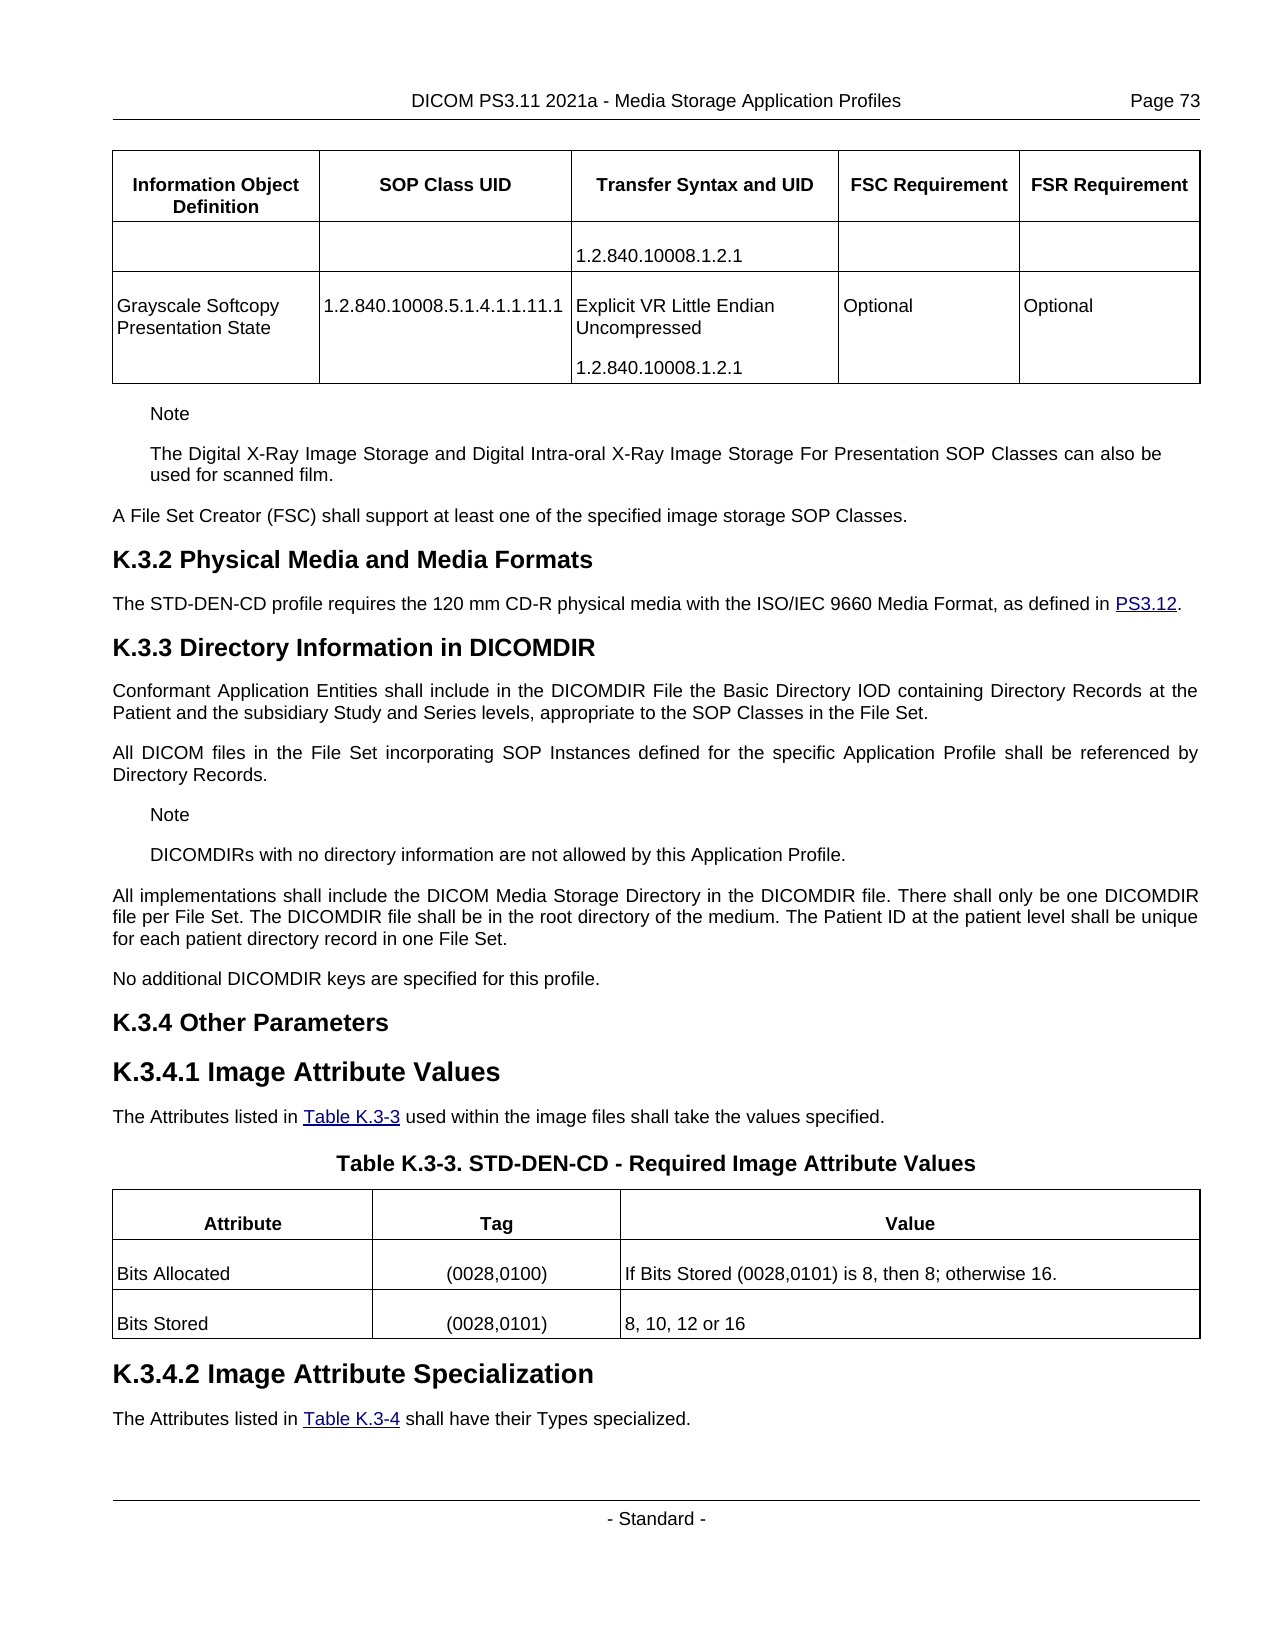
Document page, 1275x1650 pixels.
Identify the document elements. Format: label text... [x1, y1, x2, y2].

table_cell Bits Stored [113, 1290, 372, 1338]
table_header SOP Class UID [320, 151, 571, 221]
table_cell If Bits Stored (0028,0101) is 8, then 8; otherwise 16. [621, 1240, 1199, 1288]
table_cell Optional [1020, 272, 1199, 382]
text Note [150, 402, 1162, 424]
text A File Set Creator (FSC) shall support at least one of the specified image storage SOP Classes. [112, 504, 1200, 526]
text K.3.4.1 Image Attribute Values [112, 1056, 1200, 1087]
table_header Attribute [113, 1190, 372, 1239]
table_cell Explicit VR Little Endian Uncompressed 1.2.840.10008.1.2.1 [572, 272, 838, 382]
table_cell [113, 222, 319, 271]
text Note [150, 804, 1162, 825]
table_header FSR Requirement [1020, 151, 1199, 221]
text No additional DICOMDIR keys are specified for this profile. [112, 968, 1200, 989]
text Conformant Application Entities shall include in the DICOMDIR File the Basic Directory IOD containing Directory Records at the Patient and the subsidiary Study and Series levels, appropriate to the SOP Classes in the File Set. [112, 680, 1200, 723]
text Table K.3-3. STD-DEN-CD - Required Image Attribute Values [112, 1150, 1200, 1176]
table_cell [1020, 222, 1199, 271]
table_cell 8, 10, 12 or 16 [621, 1290, 1199, 1338]
table_cell (0028,0101) [373, 1290, 620, 1338]
text The Attributes listed in Table K.3-3 used within the image files shall take the values specified. [112, 1106, 1200, 1127]
table_cell [320, 222, 571, 271]
text The STD-DEN-CD profile requires the 120 mm CD-R physical media with the ISO/IEC 9660 Media Format, as defined in PS3.12. [112, 592, 1200, 614]
table_cell (0028,0100) [373, 1240, 620, 1288]
table_cell Bits Allocated [113, 1240, 372, 1288]
table_cell Optional [839, 272, 1019, 382]
table_header FSC Requirement [839, 151, 1019, 221]
text All implementations shall include the DICOM Media Storage Directory in the DICOMDIR file. There shall only be one DICOMDIR file per File Set. The DICOMDIR file shall be in the root directory of the medium. The Patient ID at the patient level shall be unique for each patient directory record in one File Set. [112, 884, 1200, 949]
table_cell 1.2.840.10008.5.1.4.1.1.11.1 [320, 272, 571, 382]
text All DICOM files in the File Set incorporating SOP Instances defined for the specific Application Profile shall be referenced by Directory Records. [112, 742, 1200, 785]
table_cell [839, 222, 1019, 271]
table_header Information Object Definition [113, 151, 319, 221]
table_cell 1.2.840.10008.1.2.1 [572, 222, 838, 271]
text K.3.4.2 Image Attribute Specialization [112, 1358, 1200, 1389]
table_header Tag [373, 1190, 620, 1239]
text K.3.4 Other Parameters [112, 1008, 1200, 1037]
text DICOMDIRs with no directory information are not allowed by this Application Profile. [150, 844, 1162, 866]
text K.3.2 Physical Media and Media Formats [112, 545, 1200, 573]
text The Digital X-Ray Image Storage and Digital Intra-oral X-Ray Image Storage For Presentation SOP Classes can also be used for scanned film. [150, 443, 1162, 486]
text K.3.3 Directory Information in DICOMDIR [112, 633, 1200, 661]
table_cell Grayscale Softcopy Presentation State [113, 272, 319, 382]
table_header Transfer Syntax and UID [572, 151, 838, 221]
table_header Value [621, 1190, 1199, 1239]
text The Attributes listed in Table K.3-4 shall have their Types specialized. [112, 1408, 1200, 1429]
